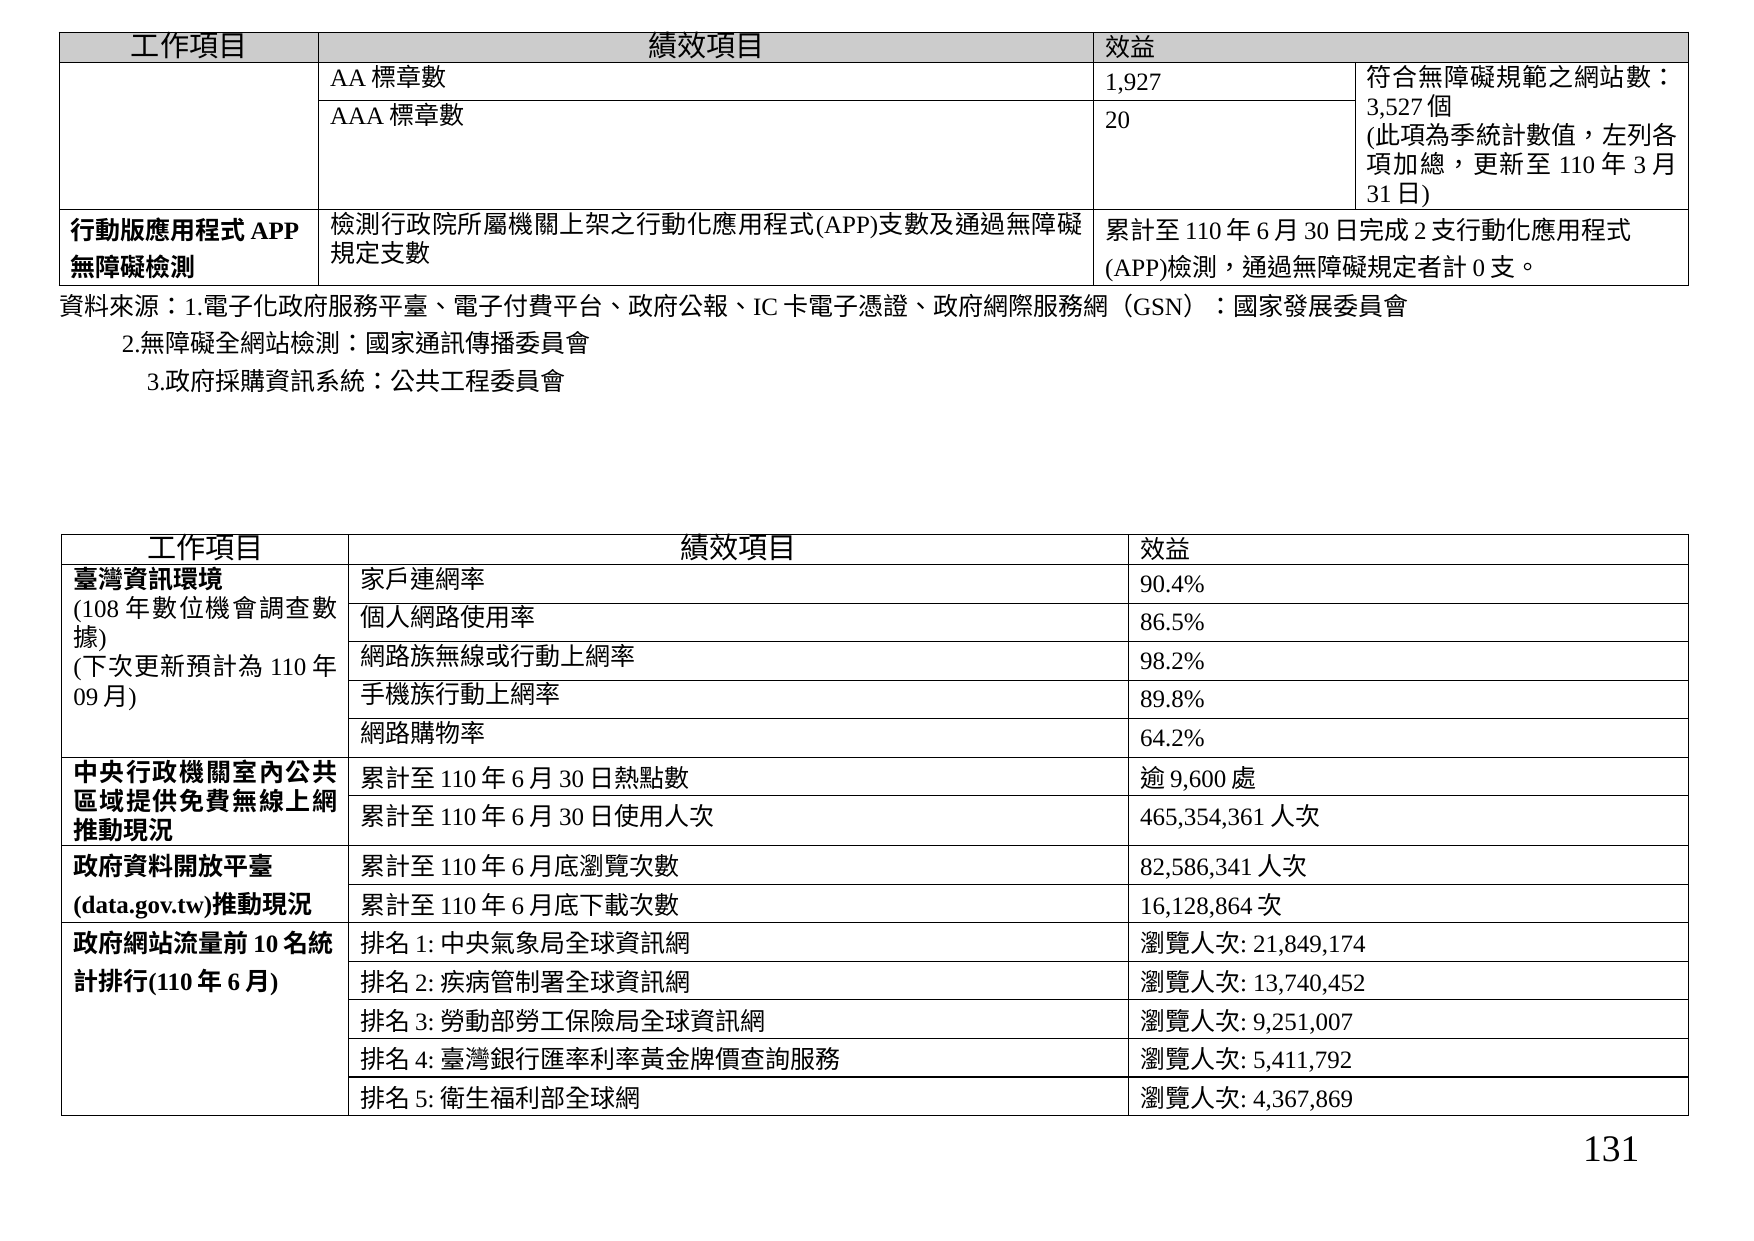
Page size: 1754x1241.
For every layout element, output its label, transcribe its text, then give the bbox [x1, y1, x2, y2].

table_cell AA標章數 [319, 63, 1093, 100]
table_cell 20 [1094, 101, 1355, 209]
table_cell 90.4% [1129, 565, 1688, 602]
table_cell 16,128,864次 [1129, 885, 1688, 922]
table_cell 行動版應用程式APP無障礙檢測 [60, 210, 318, 285]
table_cell 逾9,600處 [1129, 758, 1688, 795]
text 2.無障礙全網站檢測：國家通訊傳播委員會 [59, 323, 1639, 361]
table_cell 排名3: 勞動部勞工保險局全球資訊網 [349, 1000, 1128, 1038]
table_cell 排名5: 衛生福利部全球網 [349, 1078, 1128, 1115]
table_cell 手機族行動上網率 [349, 681, 1128, 718]
table_cell 瀏覽人次: 4,367,869 [1129, 1078, 1688, 1115]
table_cell 符合無障礙規範之網站數：3,527個 (此項為季統計數值，左列各項加總，更新至110年3月31日) [1356, 63, 1688, 209]
table_cell 檢測行政院所屬機關上架之行動化應用程式(APP)支數及通過無障礙規定支數 [319, 210, 1093, 285]
table_cell 個人網路使用率 [349, 604, 1128, 641]
table_cell 98.2% [1129, 642, 1688, 679]
table_cell 瀏覽人次: 9,251,007 [1129, 1000, 1688, 1038]
table_cell 累計至110年6月30日完成2支行動化應用程式(APP)檢測，通過無障礙規定者計0支。 [1094, 210, 1688, 285]
table_cell 中央行政機關室內公共區域提供免費無線上網推動現況 [62, 758, 348, 845]
table_cell 政府網站流量前10名統計排行(110年6月) [62, 923, 348, 1115]
table_cell 86.5% [1129, 604, 1688, 641]
table_cell 網路族無線或行動上網率 [349, 642, 1128, 679]
table_cell 家戶連網率 [349, 565, 1128, 602]
table_cell 瀏覽人次: 5,411,792 [1129, 1039, 1688, 1076]
table_cell [60, 63, 318, 209]
table_header 績效項目 [349, 535, 1128, 564]
table_header 工作項目 [60, 33, 318, 62]
table_cell 政府資料開放平臺(data.gov.tw)推動現況 [62, 846, 348, 922]
table_cell 82,586,341人次 [1129, 846, 1688, 884]
table_cell 網路購物率 [349, 719, 1128, 757]
table_cell 累計至110年6月30日使用人次 [349, 796, 1128, 845]
table_header 效益 [1094, 33, 1688, 62]
table_cell 89.8% [1129, 681, 1688, 718]
table_cell AAA標章數 [319, 101, 1093, 209]
table_cell 臺灣資訊環境 (108年數位機會調查數據) (下次更新預計為110年09月) [62, 565, 348, 757]
table_cell 瀏覽人次: 13,740,452 [1129, 962, 1688, 999]
table_cell 瀏覽人次: 21,849,174 [1129, 923, 1688, 961]
table_header 效益 [1129, 535, 1688, 564]
table_cell 排名1: 中央氣象局全球資訊網 [349, 923, 1128, 961]
table_cell 累計至110年6月底瀏覽次數 [349, 846, 1128, 884]
table_cell 64.2% [1129, 719, 1688, 757]
table_cell 1,927 [1094, 63, 1355, 100]
table_cell 累計至110年6月30日熱點數 [349, 758, 1128, 795]
table_cell 排名2: 疾病管制署全球資訊網 [349, 962, 1128, 999]
text 3.政府採購資訊系統：公共工程委員會 [59, 361, 1639, 398]
table_cell 排名4: 臺灣銀行匯率利率黃金牌價查詢服務 [349, 1039, 1128, 1076]
text 資料來源：1.電子化政府服務平臺、電子付費平台、政府公報、IC卡電子憑證、政府網際服務網（GSN）：國家發展委員會 [59, 286, 1639, 323]
table_cell 累計至110年6月底下載次數 [349, 885, 1128, 922]
table_header 工作項目 [62, 535, 348, 564]
table_cell 465,354,361人次 [1129, 796, 1688, 845]
table_header 績效項目 [319, 33, 1093, 62]
